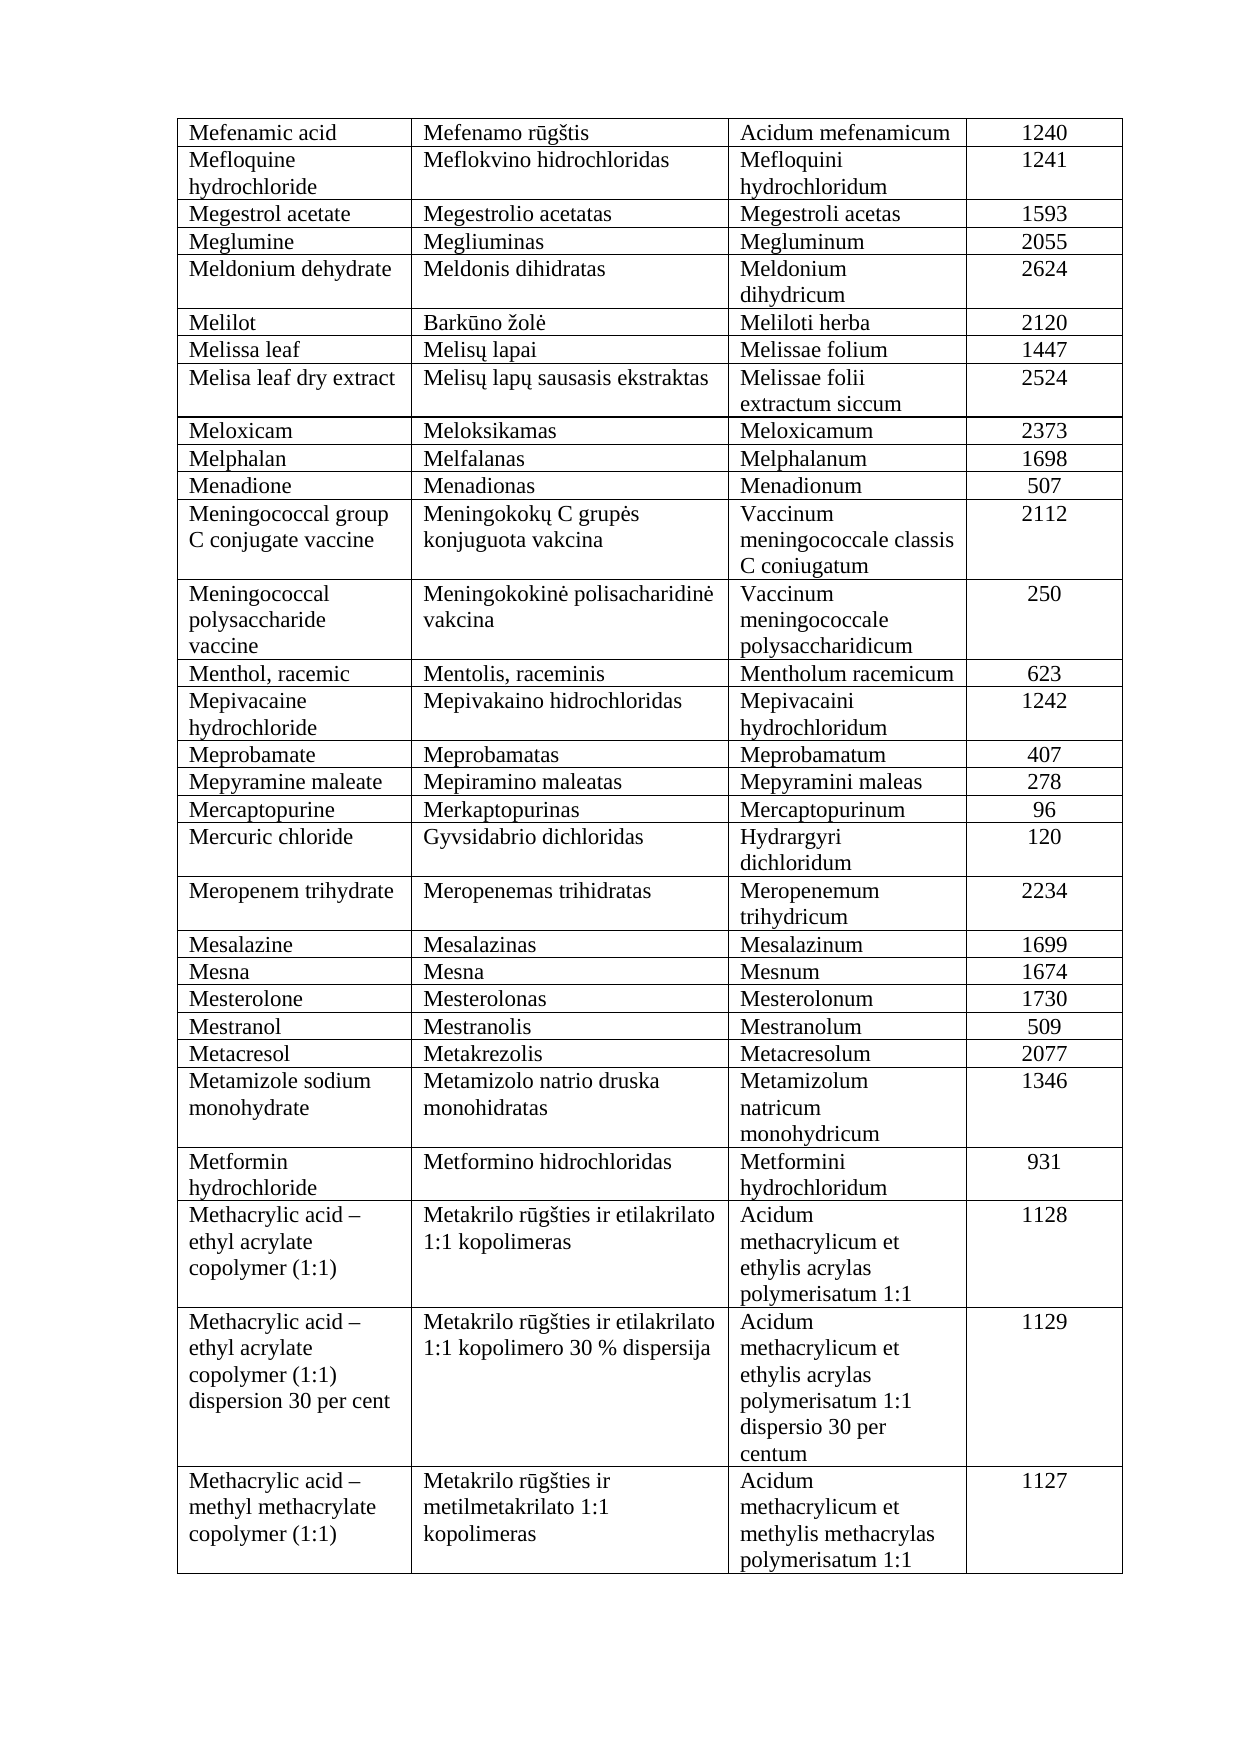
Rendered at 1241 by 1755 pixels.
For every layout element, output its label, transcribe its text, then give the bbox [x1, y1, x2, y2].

table_cell 1593 [967, 200, 1122, 227]
table_cell Meflokvino hidrochloridas [412, 147, 728, 199]
table_cell Menadionas [412, 472, 728, 498]
table_cell 2077 [967, 1040, 1122, 1067]
table_cell Melisų lapai [412, 336, 728, 363]
table_cell Meldonium dehydrate [178, 255, 411, 308]
table_cell Metformino hidrochloridas [412, 1148, 728, 1200]
table_cell Megestroli acetas [729, 200, 966, 227]
table_cell Metamizolum natricum monohydricum [729, 1068, 966, 1147]
table_cell Meldonis dihidratas [412, 255, 728, 308]
table_cell Meningokokų C grupės konjuguota vakcina [412, 500, 728, 579]
table_cell Melissae folium [729, 336, 966, 363]
table_cell Mepyramini maleas [729, 768, 966, 795]
table_cell Meropenemas trihidratas [412, 877, 728, 929]
table_cell Meliloti herba [729, 309, 966, 335]
table_cell Mefenamic acid [178, 119, 411, 146]
table_cell Vaccinum meningococcale classis C coniugatum [729, 500, 966, 579]
table_cell Mestranolis [412, 1013, 728, 1039]
table_cell 250 [967, 580, 1122, 659]
table_cell Mesnum [729, 958, 966, 984]
table_cell 2120 [967, 309, 1122, 335]
table_cell Meglumine [178, 228, 411, 254]
table_cell Meningococcal group C conjugate vaccine [178, 500, 411, 579]
table_cell Mesalazinas [412, 931, 728, 957]
table_cell Acidum mefenamicum [729, 119, 966, 146]
table_cell Metamizole sodium monohydrate [178, 1068, 411, 1147]
table_cell Metacresol [178, 1040, 411, 1067]
table_cell Meprobamatas [412, 741, 728, 767]
table_cell Mepivacaini hydrochloridum [729, 687, 966, 740]
table_cell 407 [967, 741, 1122, 767]
table_cell Mefloquini hydrochloridum [729, 147, 966, 199]
table_cell Metamizolo natrio druska monohidratas [412, 1068, 728, 1147]
table_cell Acidum methacrylicum et ethylis acrylas polymerisatum 1:1 [729, 1201, 966, 1307]
table_cell Mepyramine maleate [178, 768, 411, 795]
table_cell Mentolis, raceminis [412, 660, 728, 686]
table_cell Melissae folii extractum siccum [729, 364, 966, 416]
table_cell Mercaptopurine [178, 796, 411, 822]
table_cell Vaccinum meningococcale polysaccharidicum [729, 580, 966, 659]
table_cell 509 [967, 1013, 1122, 1039]
table_cell 2373 [967, 418, 1122, 444]
table_cell 2112 [967, 500, 1122, 579]
table_cell Mesna [178, 958, 411, 984]
table_cell Methacrylic acid – ethyl acrylate copolymer (1:1) dispersion 30 per cent [178, 1308, 411, 1466]
table_cell Mesterolone [178, 985, 411, 1012]
table_cell 1674 [967, 958, 1122, 984]
table_cell Metakrilo rūgšties ir etilakrilato 1:1 kopolimeras [412, 1201, 728, 1307]
table_cell Meloxicam [178, 418, 411, 444]
table_cell Acidum methacrylicum et methylis methacrylas polymerisatum 1:1 [729, 1467, 966, 1572]
table_cell Meprobamatum [729, 741, 966, 767]
table_cell Mentholum racemicum [729, 660, 966, 686]
table_cell Mefenamo rūgštis [412, 119, 728, 146]
table_cell 1699 [967, 931, 1122, 957]
table_cell Methacrylic acid – methyl methacrylate copolymer (1:1) [178, 1467, 411, 1572]
table_cell Meloxicamum [729, 418, 966, 444]
table_cell 1240 [967, 119, 1122, 146]
table_cell Melphalan [178, 445, 411, 471]
table_cell Megluminum [729, 228, 966, 254]
table_cell Mefloquine hydrochloride [178, 147, 411, 199]
table_cell 623 [967, 660, 1122, 686]
table_cell Metformin hydrochloride [178, 1148, 411, 1200]
table_cell Metakrezolis [412, 1040, 728, 1067]
table_cell Melisa leaf dry extract [178, 364, 411, 416]
table_cell Meropenem trihydrate [178, 877, 411, 929]
table_cell Menadionum [729, 472, 966, 498]
table_cell 931 [967, 1148, 1122, 1200]
table_cell 2055 [967, 228, 1122, 254]
table_cell 507 [967, 472, 1122, 498]
table_cell Acidum methacrylicum et ethylis acrylas polymerisatum 1:1 dispersio 30 per centum [729, 1308, 966, 1466]
table_cell Metformini hydrochloridum [729, 1148, 966, 1200]
table_cell Melfalanas [412, 445, 728, 471]
table_cell Mercuric chloride [178, 823, 411, 876]
table_cell 96 [967, 796, 1122, 822]
table_cell Metacresolum [729, 1040, 966, 1067]
table_cell 1128 [967, 1201, 1122, 1307]
table_cell 1447 [967, 336, 1122, 363]
table_cell Metakrilo rūgšties ir metilmetakrilato 1:1 kopolimeras [412, 1467, 728, 1572]
table_cell Merkaptopurinas [412, 796, 728, 822]
table_cell 1129 [967, 1308, 1122, 1466]
table_cell Menadione [178, 472, 411, 498]
table_cell 1241 [967, 147, 1122, 199]
table_cell Mesna [412, 958, 728, 984]
table_cell Meningococcal polysaccharide vaccine [178, 580, 411, 659]
table_cell Melissa leaf [178, 336, 411, 363]
table_cell Barkūno žolė [412, 309, 728, 335]
table_cell Meningokokinė polisacharidinė vakcina [412, 580, 728, 659]
table_cell Mesalazinum [729, 931, 966, 957]
table_cell Melisų lapų sausasis ekstraktas [412, 364, 728, 416]
table_cell 1730 [967, 985, 1122, 1012]
table_cell Melphalanum [729, 445, 966, 471]
table_cell Megliuminas [412, 228, 728, 254]
table_cell 278 [967, 768, 1122, 795]
table_cell Meloksikamas [412, 418, 728, 444]
table_cell Mepiramino maleatas [412, 768, 728, 795]
table_cell 1242 [967, 687, 1122, 740]
table_cell Mepivakaino hidrochloridas [412, 687, 728, 740]
table_cell Mesalazine [178, 931, 411, 957]
table_cell Megestrol acetate [178, 200, 411, 227]
table_cell Menthol, racemic [178, 660, 411, 686]
table_cell Mesterolonas [412, 985, 728, 1012]
table_cell Gyvsidabrio dichloridas [412, 823, 728, 876]
table_cell 120 [967, 823, 1122, 876]
table_cell 2234 [967, 877, 1122, 929]
table_cell Megestrolio acetatas [412, 200, 728, 227]
table_cell Hydrargyri dichloridum [729, 823, 966, 876]
table_cell Mercaptopurinum [729, 796, 966, 822]
table_cell 1698 [967, 445, 1122, 471]
table_cell Mestranol [178, 1013, 411, 1039]
table_cell 1127 [967, 1467, 1122, 1572]
table_cell Methacrylic acid – ethyl acrylate copolymer (1:1) [178, 1201, 411, 1307]
table_cell Metakrilo rūgšties ir etilakrilato 1:1 kopolimero 30 % dispersija [412, 1308, 728, 1466]
table_cell 2624 [967, 255, 1122, 308]
table_cell Mepivacaine hydrochloride [178, 687, 411, 740]
table_cell Meldonium dihydricum [729, 255, 966, 308]
table_cell Mestranolum [729, 1013, 966, 1039]
table_cell Mesterolonum [729, 985, 966, 1012]
table_cell 2524 [967, 364, 1122, 416]
table_cell Meprobamate [178, 741, 411, 767]
table_cell Meropenemum trihydricum [729, 877, 966, 929]
table_cell 1346 [967, 1068, 1122, 1147]
table_cell Melilot [178, 309, 411, 335]
